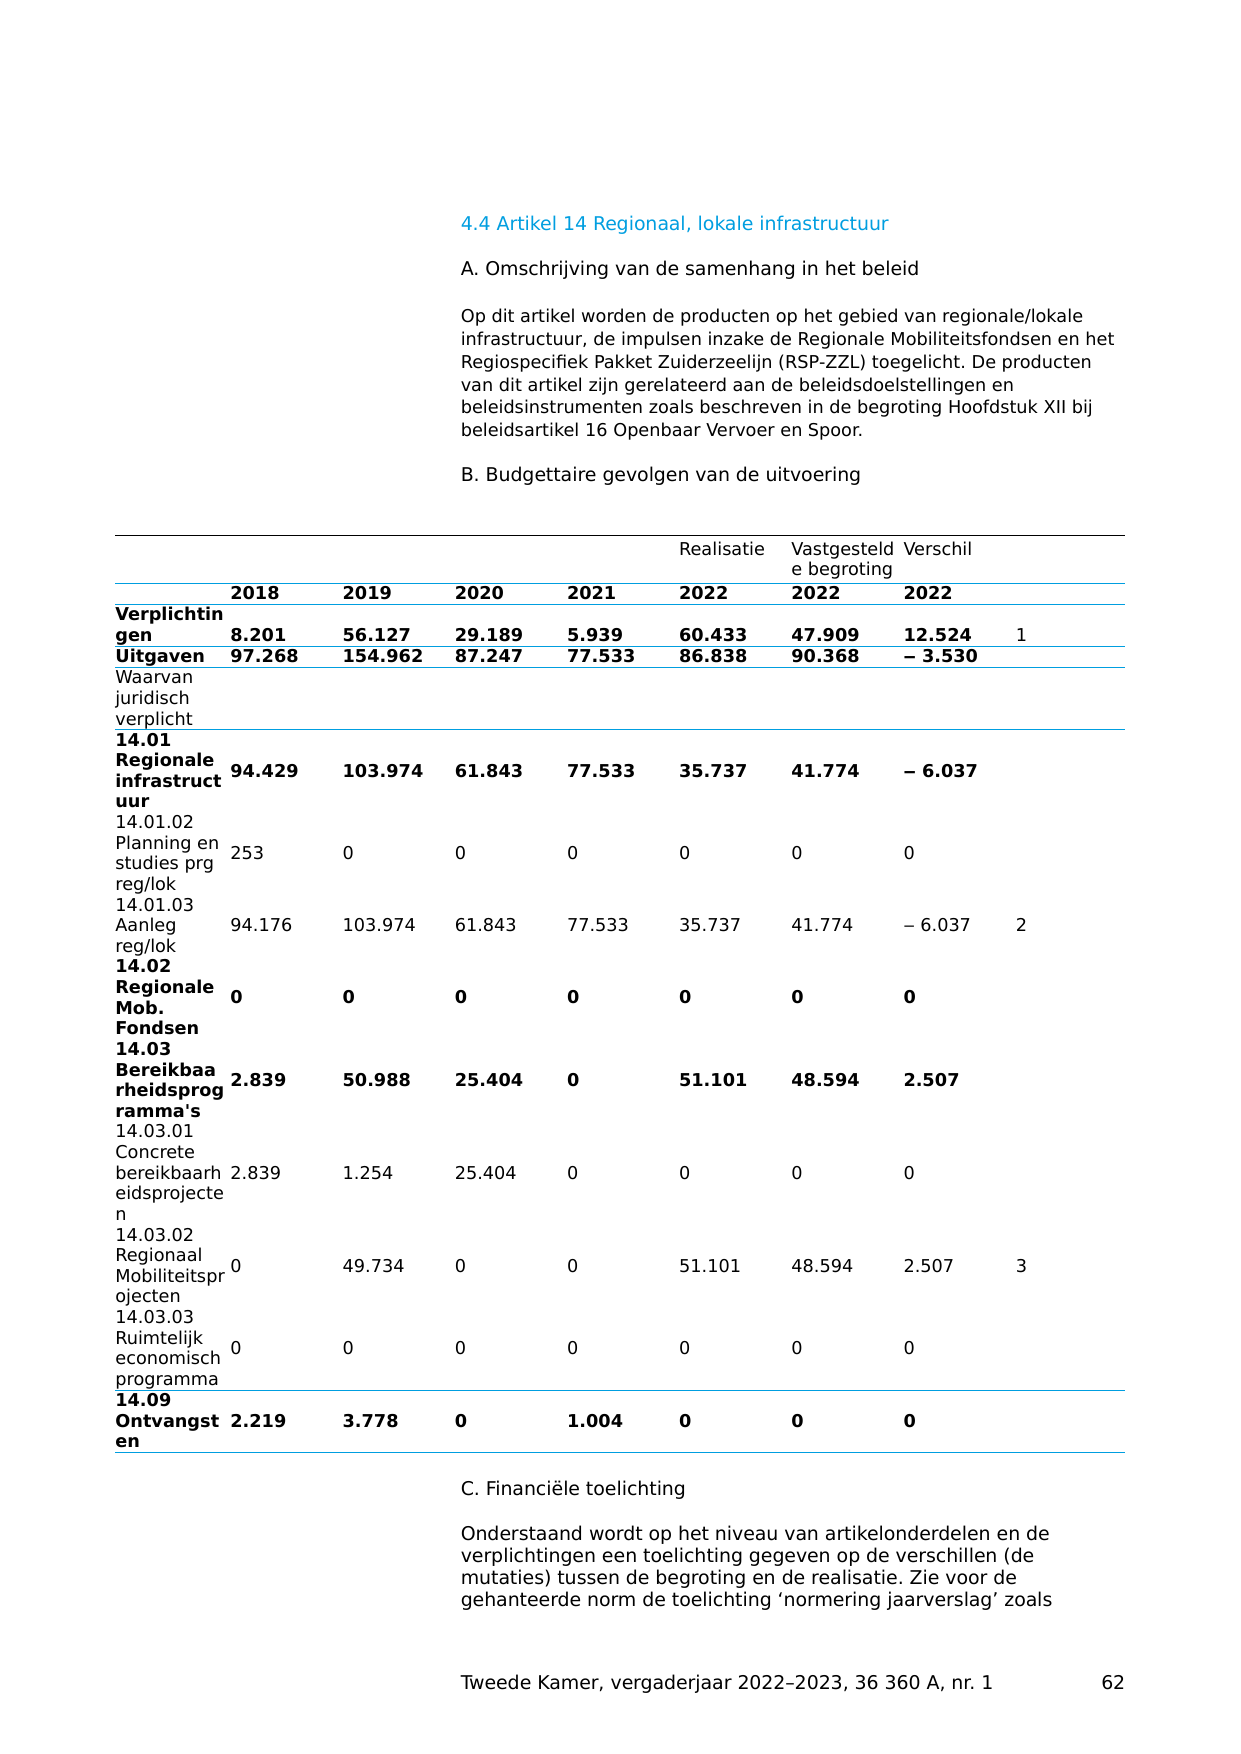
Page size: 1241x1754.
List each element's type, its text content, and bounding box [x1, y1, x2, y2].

table_cell [1013, 584, 1125, 604]
table_cell Uitgaven [115, 647, 227, 667]
table_cell 94.429 [227, 730, 339, 812]
table_cell [1013, 812, 1125, 894]
title B. Budgettaire gevolgen van de uitvoering [461, 464, 1125, 486]
table_cell [340, 668, 452, 729]
table_cell 0 [676, 956, 788, 1039]
table_cell [1013, 1391, 1125, 1452]
table_cell 0 [227, 1307, 339, 1389]
table_cell 0 [676, 1391, 788, 1452]
table_cell 90.368 [788, 647, 900, 667]
table_cell Vastgestelde begroting [788, 536, 900, 583]
table_cell 253 [227, 812, 339, 894]
table_cell 0 [564, 1307, 676, 1389]
title 4.4 Artikel 14 Regionaal, lokale infrastructuur [461, 213, 1125, 235]
table_cell 2021 [564, 584, 676, 604]
table_cell 87.247 [452, 647, 564, 667]
table_cell 2.507 [900, 1225, 1013, 1307]
table_cell 103.974 [340, 895, 452, 956]
table_cell 86.838 [676, 647, 788, 667]
table_cell 0 [900, 812, 1013, 894]
table_cell 2.839 [227, 1039, 339, 1121]
table_cell 14.01 Regionale infrastructuur [115, 730, 227, 812]
table_cell [1013, 647, 1125, 667]
table_cell Verschil [900, 536, 1013, 583]
table_cell 0 [227, 1225, 339, 1307]
table_cell 0 [788, 812, 900, 894]
table_cell 3 [1013, 1225, 1125, 1307]
table_cell 25.404 [452, 1039, 564, 1121]
table_cell [1013, 536, 1125, 583]
table_cell 1.004 [564, 1391, 676, 1452]
table_cell Realisatie [676, 536, 788, 583]
table_cell 0 [564, 956, 676, 1039]
table_cell 2022 [676, 584, 788, 604]
table_cell 8.201 [227, 605, 339, 646]
table_cell 0 [564, 812, 676, 894]
table_cell 61.843 [452, 730, 564, 812]
table_cell 2019 [340, 584, 452, 604]
table_cell 0 [900, 1307, 1013, 1389]
table_cell 41.774 [788, 895, 900, 956]
table_cell 0 [340, 956, 452, 1039]
table_cell 77.533 [564, 647, 676, 667]
table_cell 0 [452, 1307, 564, 1389]
table_cell 0 [564, 1121, 676, 1224]
table_cell 0 [564, 1225, 676, 1307]
table_cell 2.839 [227, 1121, 339, 1224]
table_cell 25.404 [452, 1121, 564, 1224]
table_cell 50.988 [340, 1039, 452, 1121]
table_cell [227, 668, 339, 729]
table_cell 0 [340, 1307, 452, 1389]
table_cell 51.101 [676, 1039, 788, 1121]
text Onderstaand wordt op het niveau van artikelonderdelen en de verplichtingen een toelichting gegeven op de verschillen (de mutaties) tussen de begroting en de realisatie. Zie voor de gehanteerde norm de toelichting ‘normering jaarverslag’ zoals [461, 1523, 1125, 1611]
table_cell 5.939 [564, 605, 676, 646]
table_cell [676, 668, 788, 729]
text Op dit artikel worden de producten op het gebied van regionale/lokale infrastructuur, de impulsen inzake de Regionale Mobiliteitsfondsen en het Regiospecifiek Pakket Zuiderzeelijn (RSP-ZZL) toegelicht. De producten van dit artikel zijn gerelateerd aan de beleidsdoelstellingen en beleidsinstrumenten zoals beschreven in de begroting Hoofdstuk XII bij beleidsartikel 16 Openbaar Vervoer en Spoor. [461, 304, 1125, 441]
table_cell [564, 668, 676, 729]
table_cell 0 [340, 812, 452, 894]
table_cell 2 [1013, 895, 1125, 956]
table_cell 41.774 [788, 730, 900, 812]
table_cell 0 [788, 1307, 900, 1389]
table_cell 14.09 Ontvangsten [115, 1391, 227, 1452]
table_cell 2020 [452, 584, 564, 604]
table_cell 14.02 Regionale Mob. Fondsen [115, 956, 227, 1039]
table_cell [340, 536, 452, 583]
table_cell 61.843 [452, 895, 564, 956]
table_cell 77.533 [564, 895, 676, 956]
table_cell 0 [900, 1391, 1013, 1452]
table_cell 47.909 [788, 605, 900, 646]
table_cell 49.734 [340, 1225, 452, 1307]
table_cell [1013, 668, 1125, 729]
table_cell 1 [1013, 605, 1125, 646]
table_cell 0 [452, 1391, 564, 1452]
table_cell [1013, 956, 1125, 1039]
table_cell [115, 584, 227, 604]
table_cell 2018 [227, 584, 339, 604]
table_cell 35.737 [676, 895, 788, 956]
table_cell 14.03 Bereikbaarheidsprogramma's [115, 1039, 227, 1121]
table_cell 94.176 [227, 895, 339, 956]
table_cell 35.737 [676, 730, 788, 812]
table_cell [1013, 730, 1125, 812]
table_cell [788, 668, 900, 729]
title A. Omschrijving van de samenhang in het beleid [461, 258, 1125, 280]
table_cell 0 [676, 1307, 788, 1389]
table_header Tabel 31 Budgettaire gevolgen van de uitvoering art. 14 (bedragen x € 1.000) [115, 510, 1125, 535]
table_cell 29.189 [452, 605, 564, 646]
table_cell 14.01.03 Aanleg reg/lok [115, 895, 227, 956]
table_cell 0 [564, 1039, 676, 1121]
table_cell [1013, 1039, 1125, 1121]
table_cell 14.01.02 Planning en studies prg reg/lok [115, 812, 227, 894]
table_cell ‒ 3.530 [900, 647, 1013, 667]
table_cell [227, 536, 339, 583]
table_cell 0 [900, 1121, 1013, 1224]
table_cell 1.254 [340, 1121, 452, 1224]
table_cell 0 [900, 956, 1013, 1039]
table_cell 2022 [900, 584, 1013, 604]
table_cell [1013, 1121, 1125, 1224]
table_cell 0 [788, 1121, 900, 1224]
table_cell 2022 [788, 584, 900, 604]
table_cell 14.03.01 Concrete bereikbaarheidsprojecten [115, 1121, 227, 1224]
table_cell 2.507 [900, 1039, 1013, 1121]
table_cell 0 [452, 956, 564, 1039]
table_cell 14.03.02 Regionaal Mobiliteitsprojecten [115, 1225, 227, 1307]
table_cell 0 [788, 956, 900, 1039]
table_cell 48.594 [788, 1225, 900, 1307]
table_cell 0 [788, 1391, 900, 1452]
table_cell 48.594 [788, 1039, 900, 1121]
table_cell 0 [676, 1121, 788, 1224]
table_cell [564, 536, 676, 583]
table_cell 97.268 [227, 647, 339, 667]
table_cell 12.524 [900, 605, 1013, 646]
table_cell ‒ 6.037 [900, 730, 1013, 812]
table_cell 3.778 [340, 1391, 452, 1452]
table_cell 56.127 [340, 605, 452, 646]
table_cell [452, 536, 564, 583]
table_cell Verplichtingen [115, 605, 227, 646]
table_cell 0 [227, 956, 339, 1039]
table_cell Waarvan juridisch verplicht [115, 668, 227, 729]
table_cell 77.533 [564, 730, 676, 812]
table_cell 0 [452, 812, 564, 894]
table_cell [1013, 1307, 1125, 1389]
title C. Financiële toelichting [461, 1477, 1125, 1499]
table_cell 103.974 [340, 730, 452, 812]
table_cell [452, 668, 564, 729]
table_cell 51.101 [676, 1225, 788, 1307]
table_cell 0 [676, 812, 788, 894]
table_cell ‒ 6.037 [900, 895, 1013, 956]
table_cell [900, 668, 1013, 729]
table_cell 14.03.03 Ruimtelijk economisch programma [115, 1307, 227, 1389]
table_cell 60.433 [676, 605, 788, 646]
table_cell 0 [452, 1225, 564, 1307]
table_cell [115, 536, 227, 583]
table_cell 154.962 [340, 647, 452, 667]
table_cell 2.219 [227, 1391, 339, 1452]
